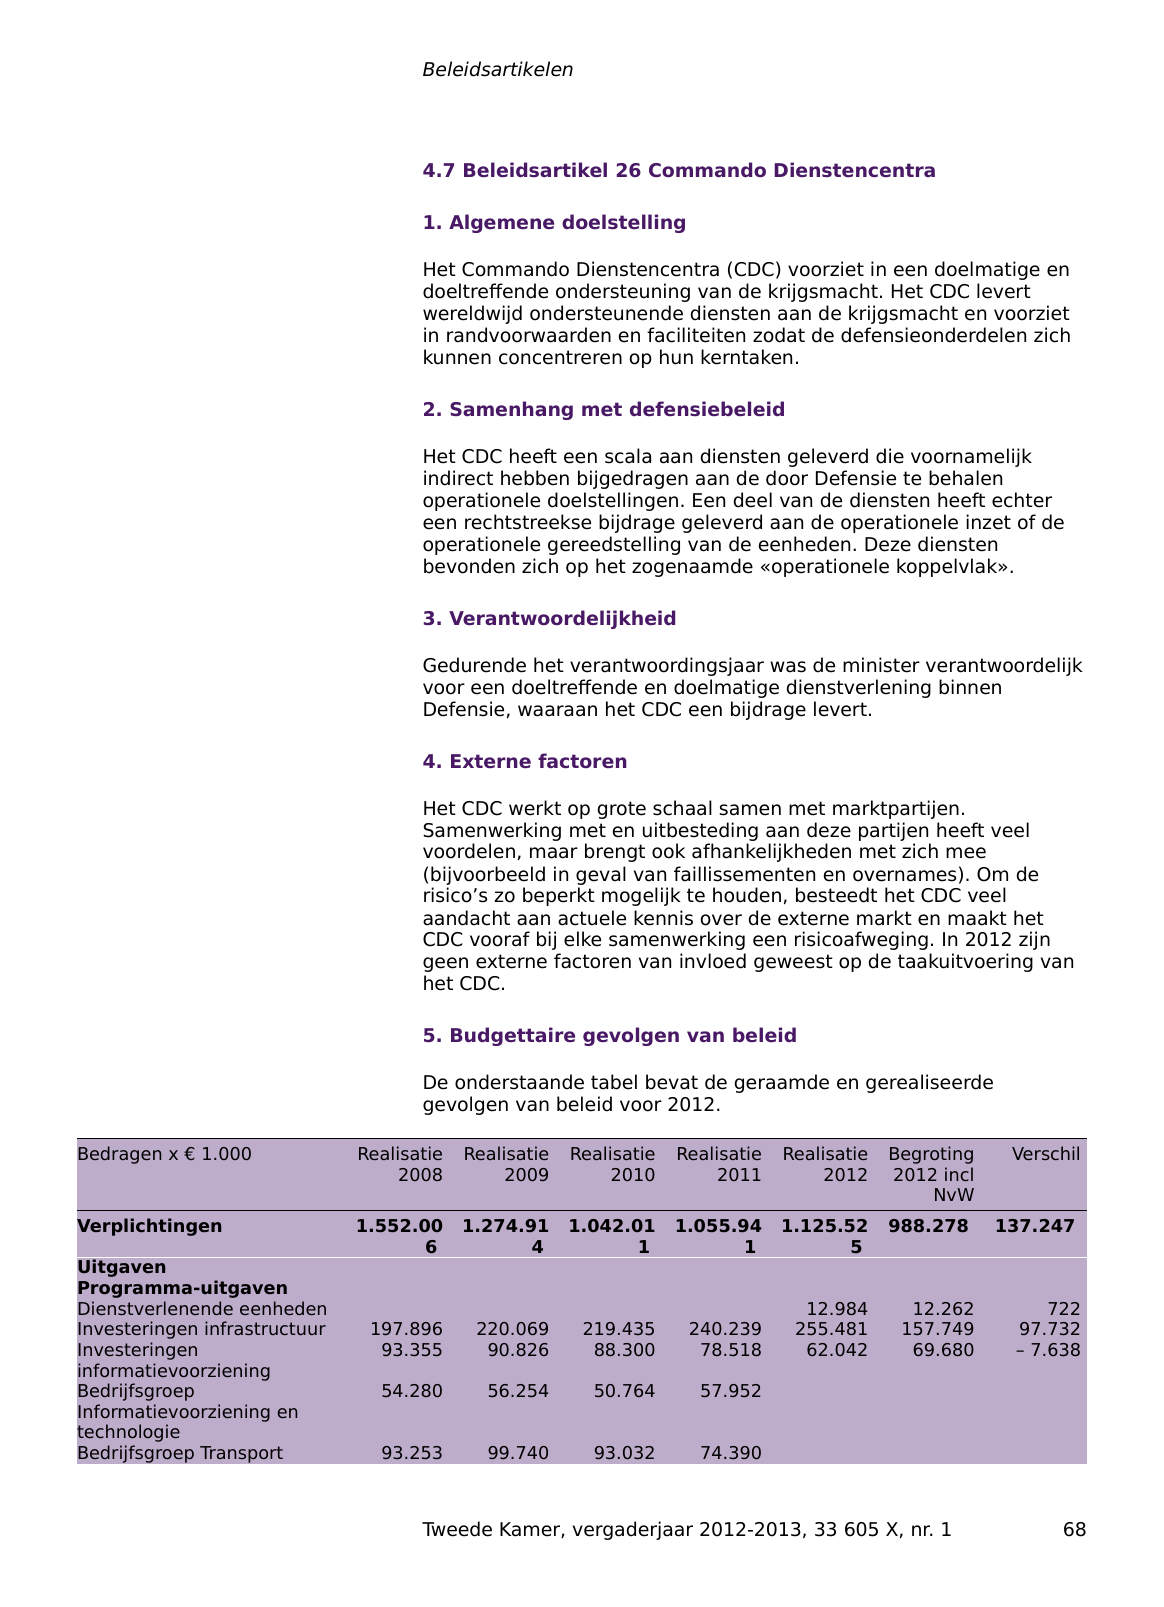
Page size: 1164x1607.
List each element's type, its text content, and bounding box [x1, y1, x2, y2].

table_cell 56.254 [449, 1381, 555, 1443]
table_header Bedragen x € 1.000 [77, 1139, 342, 1210]
table_cell 1.125.525 [768, 1211, 874, 1257]
table_cell 219.435 [555, 1319, 661, 1340]
text Het Commando Dienstencentra (CDC) voorziet in een doelmatige en doeltreffende ondersteuning van de krijgsmacht. Het CDC levert wereldwijd ondersteunende diensten aan de krijgsmacht en voorziet in randvoorwaarden en faciliteiten zodat de defensieonderdelen zich kunnen concentreren op hun kerntaken. [422, 259, 1087, 369]
table_cell Dienstverlenende eenheden [77, 1299, 342, 1319]
table_cell [449, 1299, 555, 1319]
table_cell [768, 1258, 874, 1278]
table_cell [343, 1278, 449, 1299]
table_header Realisatie 2011 [661, 1139, 768, 1210]
table_cell 1.042.011 [555, 1211, 661, 1257]
table_cell 50.764 [555, 1381, 661, 1443]
table_cell 93.355 [343, 1340, 449, 1381]
table_cell Investeringen informatievoorziening [77, 1340, 342, 1381]
table_cell Bedrijfsgroep Informatievoorziening en technologie [77, 1381, 342, 1443]
table_cell [874, 1258, 980, 1278]
table_cell 78.518 [661, 1340, 768, 1381]
table_cell 54.280 [343, 1381, 449, 1443]
table_cell 74.390 [661, 1443, 768, 1464]
table_cell 69.680 [874, 1340, 980, 1381]
subtitle 4.7 Beleidsartikel 26 Commando Dienstencentra [422, 160, 1087, 182]
table_cell [768, 1278, 874, 1299]
subtitle 3. Verantwoordelijkheid [422, 608, 1087, 629]
table_cell [768, 1443, 874, 1464]
table_cell Bedrijfsgroep Transport [77, 1443, 342, 1464]
table_cell 57.952 [661, 1381, 768, 1443]
subtitle 2. Samenhang met defensiebeleid [422, 399, 1087, 421]
table_cell [874, 1278, 980, 1299]
table_cell 88.300 [555, 1340, 661, 1381]
table_cell [343, 1299, 449, 1319]
table_cell 93.253 [343, 1443, 449, 1464]
table_header Realisatie 2008 [343, 1139, 449, 1210]
table_cell 722 [980, 1299, 1087, 1319]
table_cell [768, 1381, 874, 1443]
table_cell Verplichtingen [77, 1211, 342, 1257]
table_cell [555, 1278, 661, 1299]
text Het CDC heeft een scala aan diensten geleverd die voornamelijk indirect hebben bijgedragen aan de door Defensie te behalen operationele doelstellingen. Een deel van de diensten heeft echter een rechtstreekse bijdrage geleverd aan de operationele inzet of de operationele gereedstelling van de eenheden. Deze diensten bevonden zich op het zogenaamde «operationele koppelvlak». [422, 446, 1087, 578]
table_cell 12.984 [768, 1299, 874, 1319]
table_cell [343, 1258, 449, 1278]
table_cell 99.740 [449, 1443, 555, 1464]
table_cell [449, 1278, 555, 1299]
table_header Realisatie 2012 [768, 1139, 874, 1210]
subtitle 4. Externe factoren [422, 751, 1087, 772]
text Het CDC werkt op grote schaal samen met marktpartijen. Samenwerking met en uitbesteding aan deze partijen heeft veel voordelen, maar brengt ook afhankelijkheden met zich mee (bijvoorbeeld in geval van faillissementen en overnames). Om de risico’s zo beperkt mogelijk te houden, besteedt het CDC veel aandacht aan actuele kennis over de externe markt en maakt het CDC vooraf bij elke samenwerking een risicoafweging. In 2012 zijn geen externe factoren van invloed geweest op de taakuitvoering van het CDC. [422, 797, 1087, 995]
subtitle 1. Algemene doelstelling [422, 212, 1087, 234]
table_cell [980, 1278, 1087, 1299]
table_cell [449, 1258, 555, 1278]
table_cell Investeringen infrastructuur [77, 1319, 342, 1340]
table_cell 240.239 [661, 1319, 768, 1340]
table_cell Programma-uitgaven [77, 1278, 342, 1299]
table_cell 1.274.914 [449, 1211, 555, 1257]
subtitle 5. Budgettaire gevolgen van beleid [422, 1025, 1087, 1047]
table_cell 1.055.941 [661, 1211, 768, 1257]
table_header Begroting 2012 incl NvW [874, 1139, 980, 1210]
table_cell 197.896 [343, 1319, 449, 1340]
table_cell 97.732 [980, 1319, 1087, 1340]
table_cell [661, 1258, 768, 1278]
table_cell 90.826 [449, 1340, 555, 1381]
table_cell 12.262 [874, 1299, 980, 1319]
table_cell 255.481 [768, 1319, 874, 1340]
table_cell Uitgaven [77, 1258, 342, 1278]
table_cell [980, 1381, 1087, 1443]
table_cell 157.749 [874, 1319, 980, 1340]
table_cell 93.032 [555, 1443, 661, 1464]
table_cell 137.247 [980, 1211, 1087, 1257]
table_cell [874, 1443, 980, 1464]
table_cell [555, 1299, 661, 1319]
table_cell [980, 1258, 1087, 1278]
table_header Verschil [980, 1139, 1087, 1210]
table_header Realisatie 2010 [555, 1139, 661, 1210]
table_cell [555, 1258, 661, 1278]
table_cell [980, 1443, 1087, 1464]
table_cell – 7.638 [980, 1340, 1087, 1381]
table_cell 220.069 [449, 1319, 555, 1340]
table_cell [661, 1278, 768, 1299]
table_cell 988.278 [874, 1211, 980, 1257]
table_cell 1.552.006 [343, 1211, 449, 1257]
table_cell 62.042 [768, 1340, 874, 1381]
table_header Realisatie 2009 [449, 1139, 555, 1210]
text Gedurende het verantwoordingsjaar was de minister verantwoordelijk voor een doeltreffende en doelmatige dienstverlening binnen Defensie, waaraan het CDC een bijdrage levert. [422, 654, 1087, 721]
text De onderstaande tabel bevat de geraamde en gerealiseerde gevolgen van beleid voor 2012. [422, 1072, 1087, 1116]
table_cell [874, 1381, 980, 1443]
table_cell [661, 1299, 768, 1319]
